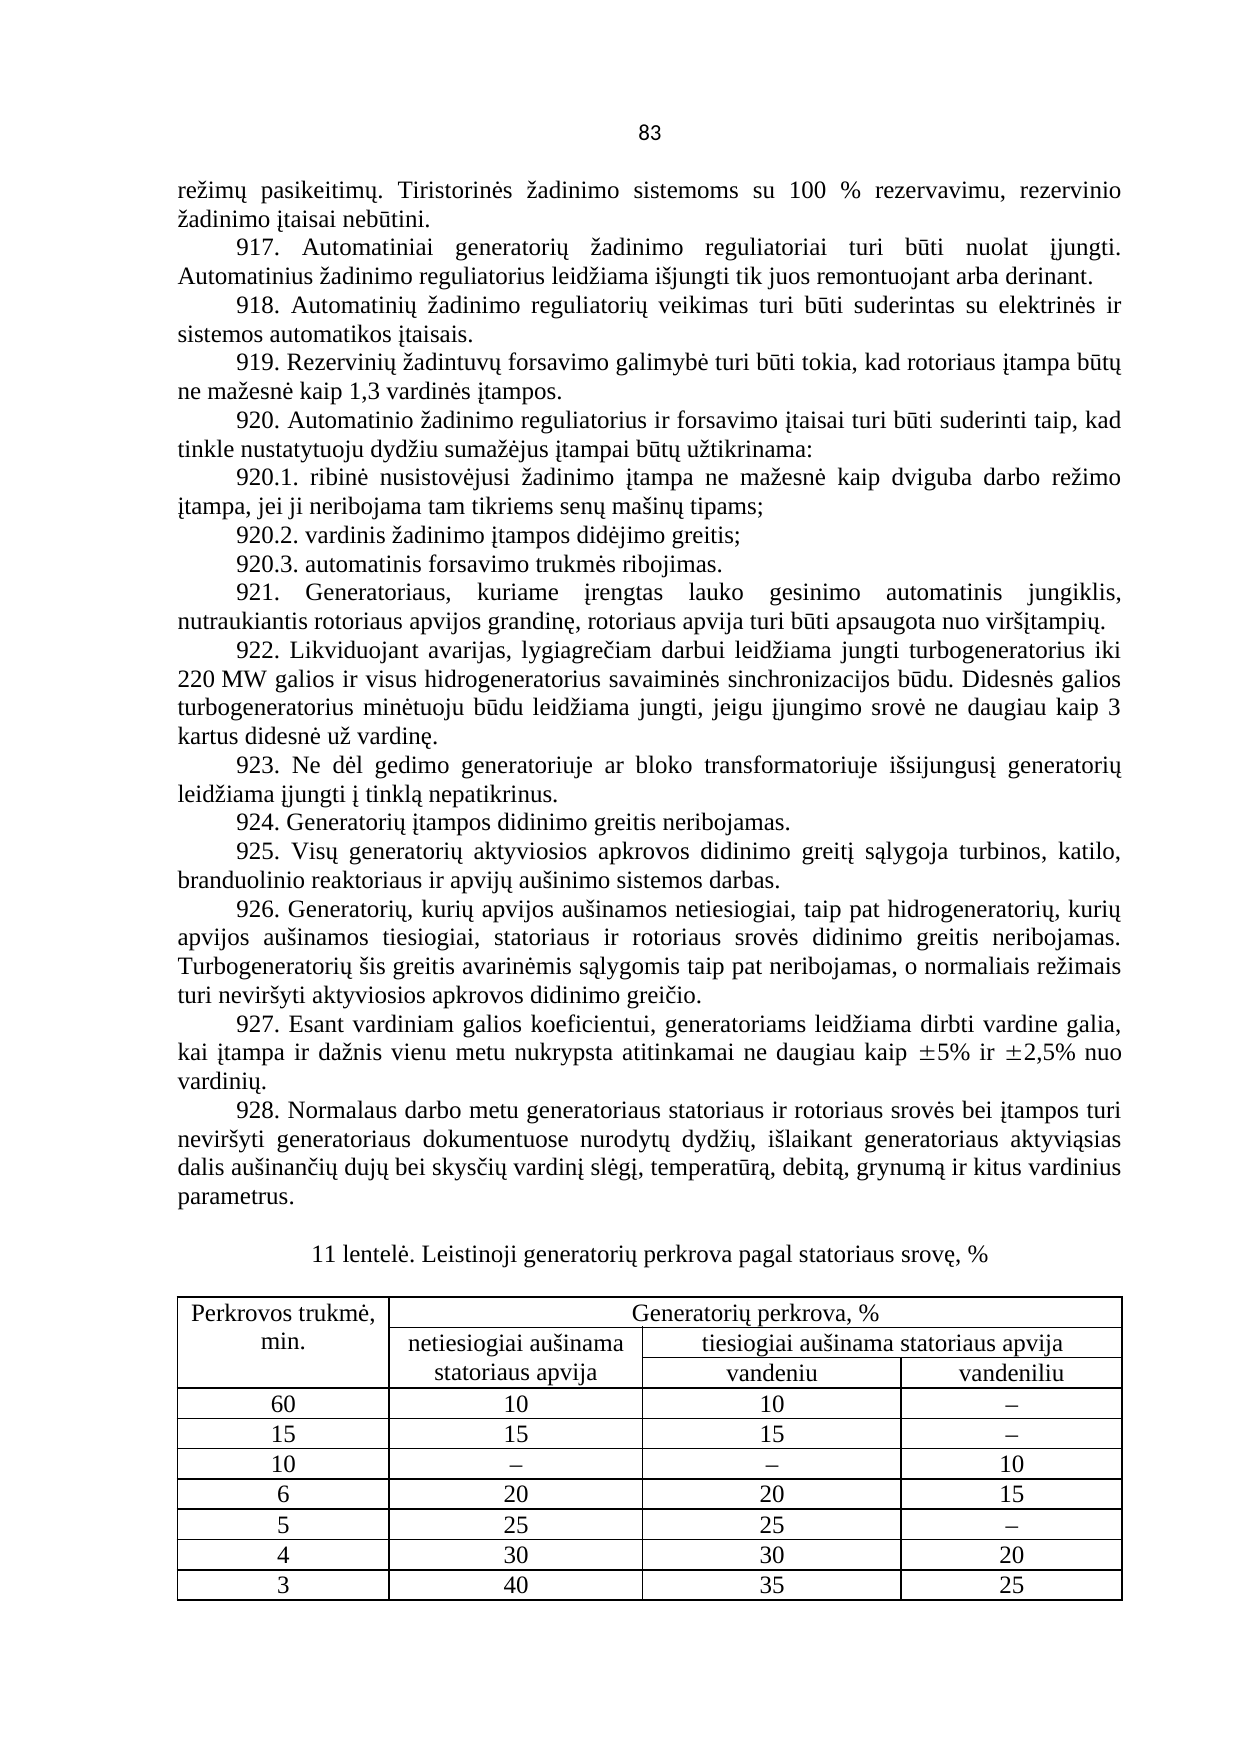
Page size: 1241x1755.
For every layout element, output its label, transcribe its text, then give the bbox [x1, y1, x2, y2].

table_cell 40 [390, 1571, 642, 1599]
table_cell 30 [643, 1540, 900, 1569]
table_cell 60 [178, 1389, 388, 1417]
table_cell 25 [643, 1510, 900, 1539]
text 925. Visų generatorių aktyviosios apkrovos didinimo greitį sąlygoja turbinos, katilo, branduolinio reaktoriaus ir apvijų aušinimo sistemos darbas. [177, 836, 1122, 894]
table_cell 25 [902, 1571, 1121, 1599]
table_cell 10 [643, 1389, 900, 1417]
table_cell 30 [390, 1540, 642, 1569]
table_cell netiesiogiai aušinama statoriaus apvija [390, 1328, 642, 1387]
table_cell 4 [178, 1540, 388, 1569]
table_cell 15 [643, 1419, 900, 1448]
table_cell – [643, 1449, 900, 1478]
table_cell tiesiogiai aušinama statoriaus apvija [643, 1328, 1121, 1357]
text 918. Automatinių žadinimo reguliatorių veikimas turi būti suderintas su elektrinės ir sistemos automatikos įtaisais. [177, 290, 1122, 347]
table_cell 3 [178, 1571, 388, 1599]
table_cell 20 [390, 1480, 642, 1508]
text 920.2. vardinis žadinimo įtampos didėjimo greitis; [177, 520, 1122, 549]
text 920.3. automatinis forsavimo trukmės ribojimas. [177, 549, 1122, 577]
text 920. Automatinio žadinimo reguliatorius ir forsavimo įtaisai turi būti suderinti taip, kad tinkle nustatytuoju dydžiu sumažėjus įtampai būtų užtikrinama: [177, 405, 1122, 462]
text 927. Esant vardiniam galios koeficientui, generatoriams leidžiama dirbti vardine galia, kai įtampa ir dažnis vienu metu nukrypsta atitinkamai ne daugiau kaip 5% ir 2,5% nuo vardinių. [177, 1009, 1122, 1095]
table_cell 20 [643, 1480, 900, 1508]
table_cell 15 [902, 1480, 1121, 1508]
table_cell 10 [178, 1449, 388, 1478]
text 926. Generatorių, kurių apvijos aušinamos netiesiogiai, taip pat hidrogeneratorių, kurių apvijos aušinamos tiesiogiai, statoriaus ir rotoriaus srovės didinimo greitis neribojamas. Turbogeneratorių šis greitis avarinėmis sąlygomis taip pat neribojamas, o normaliais režimais turi neviršyti aktyviosios apkrovos didinimo greičio. [177, 894, 1122, 1009]
table_cell 25 [390, 1510, 642, 1539]
text 919. Rezervinių žadintuvų forsavimo galimybė turi būti tokia, kad rotoriaus įtampa būtų ne mažesnė kaip 1,3 vardinės įtampos. [177, 347, 1122, 405]
table_cell 15 [390, 1419, 642, 1448]
text 922. Likviduojant avarijas, lygiagrečiam darbui leidžiama jungti turbogeneratorius iki 220 MW galios ir visus hidrogeneratorius savaiminės sinchronizacijos būdu. Didesnės galios turbogeneratorius minėtuoju būdu leidžiama jungti, jeigu įjungimo srovė ne daugiau kaip 3 kartus didesnė už vardinę. [177, 635, 1122, 750]
table_cell – [390, 1449, 642, 1478]
text režimų pasikeitimų. Tiristorinės žadinimo sistemoms su 100 % rezervavimu, rezervinio žadinimo įtaisai nebūtini. [177, 175, 1122, 232]
table_cell 10 [390, 1389, 642, 1417]
table_cell 15 [178, 1419, 388, 1448]
table_cell – [902, 1419, 1121, 1448]
text 917. Automatiniai generatorių žadinimo reguliatoriai turi būti nuolat įjungti. Automatinius žadinimo reguliatorius leidžiama išjungti tik juos remontuojant arba derinant. [177, 232, 1122, 290]
text 923. Ne dėl gedimo generatoriuje ar bloko transformatoriuje išsijungusį generatorių leidžiama įjungti į tinklą nepatikrinus. [177, 750, 1122, 807]
text 924. Generatorių įtampos didinimo greitis neribojamas. [177, 807, 1122, 836]
table_cell 10 [902, 1449, 1121, 1478]
text 921. Generatoriaus, kuriame įrengtas lauko gesinimo automatinis jungiklis, nutraukiantis rotoriaus apvijos grandinę, rotoriaus apvija turi būti apsaugota nuo viršįtampių. [177, 577, 1122, 635]
table_cell – [902, 1510, 1121, 1539]
table_cell 6 [178, 1480, 388, 1508]
table_cell vandeniu [643, 1358, 900, 1387]
table_header Perkrovos trukmė, min. [178, 1298, 388, 1387]
table_cell vandeniliu [902, 1358, 1121, 1387]
text 920.1. ribinė nusistovėjusi žadinimo įtampa ne mažesnė kaip dviguba darbo režimo įtampa, jei ji neribojama tam tikriems senų mašinų tipams; [177, 462, 1122, 520]
table_cell 5 [178, 1510, 388, 1539]
table_cell – [902, 1389, 1121, 1417]
table_cell 20 [902, 1540, 1121, 1569]
text 11 lentelė. Leistinoji generatorių perkrova pagal statoriaus srovę, % [177, 1239, 1122, 1267]
table_header Generatorių perkrova, % [390, 1298, 1121, 1326]
text 928. Normalaus darbo metu generatoriaus statoriaus ir rotoriaus srovės bei įtampos turi neviršyti generatoriaus dokumentuose nurodytų dydžių, išlaikant generatoriaus aktyviąsias dalis aušinančių dujų bei skysčių vardinį slėgį, temperatūrą, debitą, grynumą ir kitus vardinius parametrus. [177, 1095, 1122, 1210]
table_cell 35 [643, 1571, 900, 1599]
